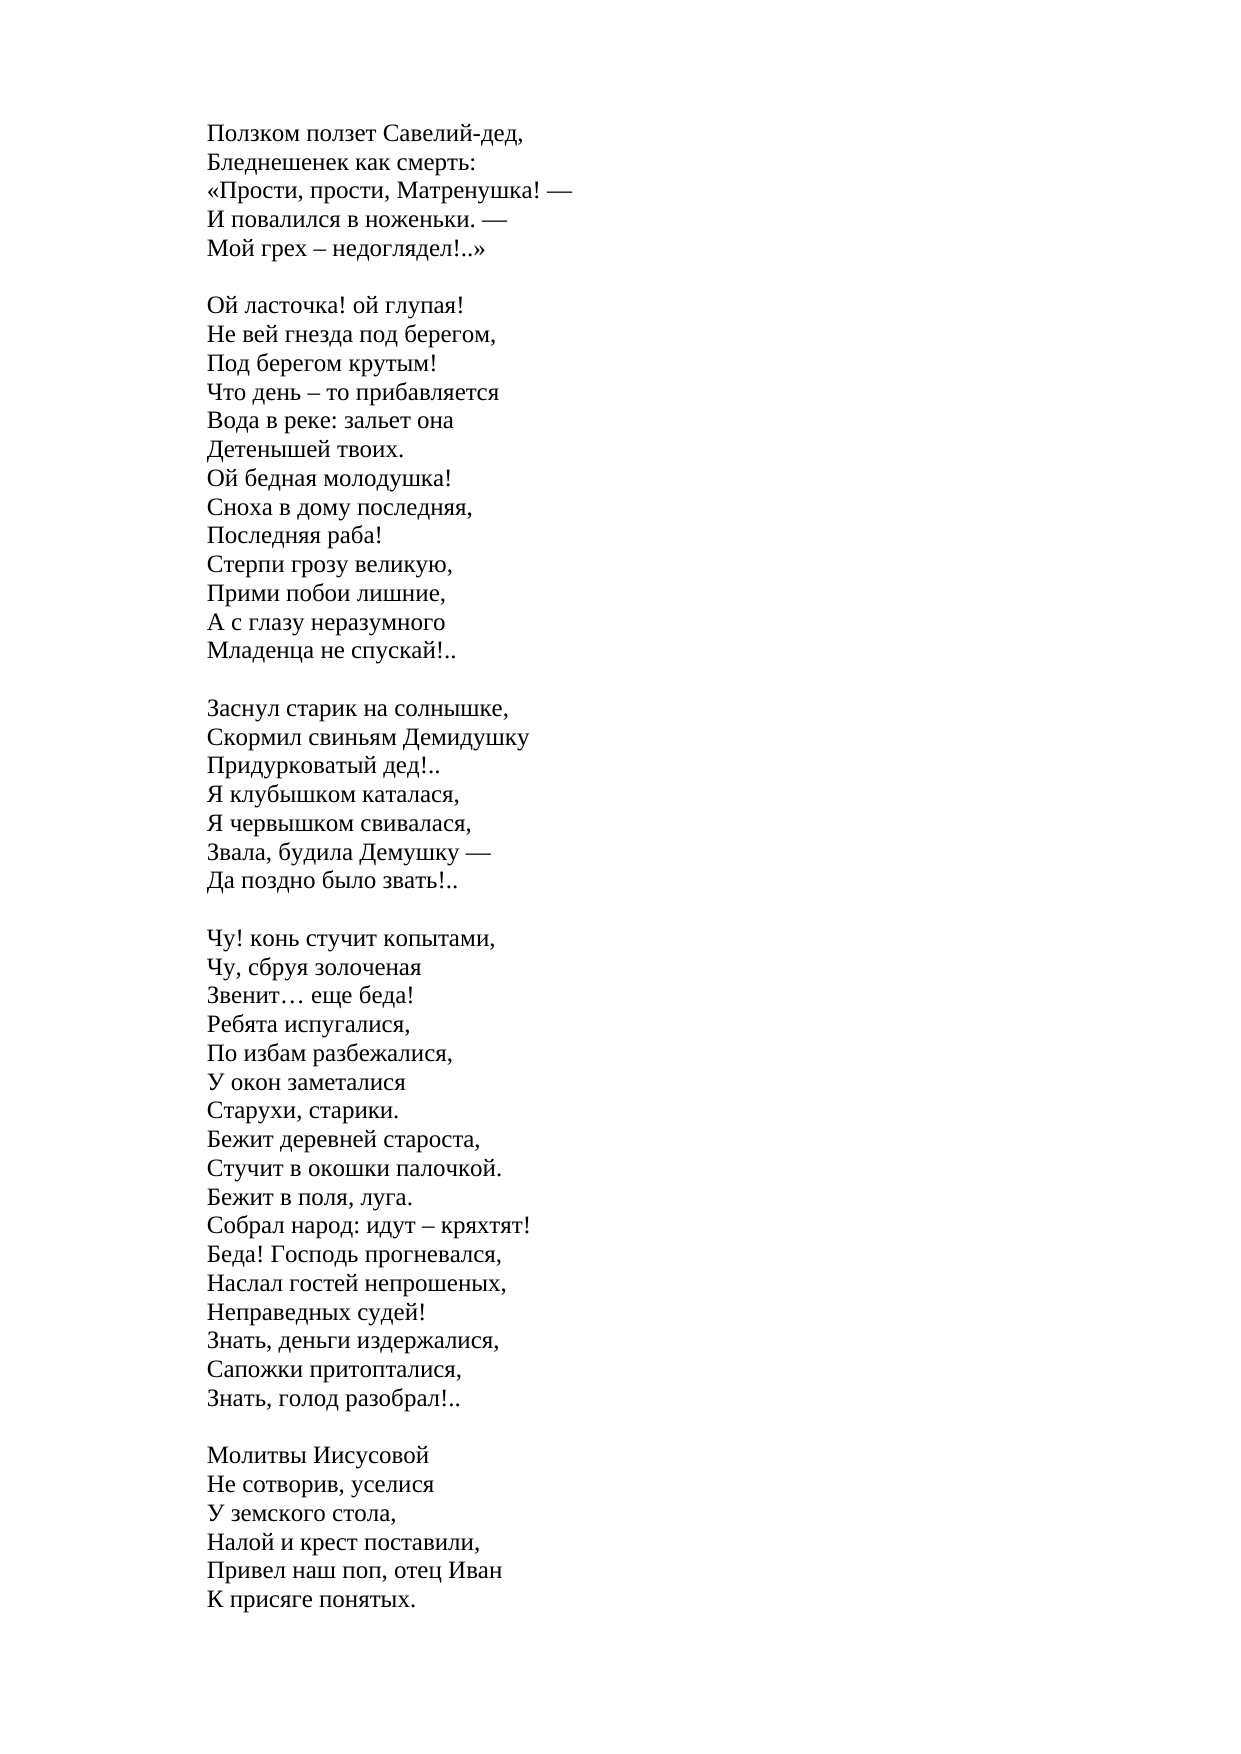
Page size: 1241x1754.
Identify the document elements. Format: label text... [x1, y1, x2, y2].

text Бежит в поля, луга. [148, 1182, 1152, 1211]
text Ползком ползет Савелий-дед, [148, 118, 1152, 147]
text К присяге понятых. [148, 1584, 1152, 1613]
text Звала, будила Демушку — [148, 837, 1152, 866]
text Мой грех – недоглядел!..» [148, 233, 1152, 262]
text Скормил свиньям Демидушку [148, 722, 1152, 751]
text Под берегом крутым! [148, 348, 1152, 377]
text Ой бедная молодушка! [148, 463, 1152, 492]
text Не сотворив, уселися [148, 1469, 1152, 1498]
text Не вей гнезда под берегом, [148, 319, 1152, 348]
text Бледнешенек как смерть: [148, 147, 1152, 176]
text Налой и крест поставили, [148, 1527, 1152, 1556]
text Старухи, старики. [148, 1096, 1152, 1124]
text Вода в реке: зальет она [148, 406, 1152, 434]
text Привел наш поп, отец Иван [148, 1556, 1152, 1584]
text Прими побои лишние, [148, 578, 1152, 607]
text Знать, голод разобрал!.. [148, 1383, 1152, 1412]
text Чу, сбруя золоченая [148, 952, 1152, 981]
text Молитвы Иисусовой [148, 1441, 1152, 1469]
text Наслал гостей непрошеных, [148, 1268, 1152, 1297]
text Сноха в дому последняя, [148, 492, 1152, 521]
text По избам разбежалися, [148, 1038, 1152, 1067]
text Да поздно было звать!.. [148, 866, 1152, 894]
text «Прости, прости, Матренушка! — [148, 176, 1152, 204]
text Неправедных судей! [148, 1297, 1152, 1326]
text Детенышей твоих. [148, 434, 1152, 463]
text Собрал народ: идут – кряхтят! [148, 1211, 1152, 1239]
text Бежит деревней староста, [148, 1124, 1152, 1153]
text У земского стола, [148, 1498, 1152, 1527]
text Стерпи грозу великую, [148, 549, 1152, 578]
text Что день – то прибавляется [148, 377, 1152, 406]
text Ребята испугалися, [148, 1009, 1152, 1038]
text Я клубышком каталася, [148, 779, 1152, 808]
text Придурковатый дед!.. [148, 751, 1152, 779]
text Ой ласточка! ой глупая! [148, 291, 1152, 319]
text Я червышком свивалася, [148, 808, 1152, 837]
text И повалился в ноженьки. — [148, 204, 1152, 233]
text А с глазу неразумного [148, 607, 1152, 636]
text Младенца не спускай!.. [148, 636, 1152, 664]
text Последняя раба! [148, 521, 1152, 549]
text Стучит в окошки палочкой. [148, 1153, 1152, 1182]
text Знать, деньги издержалися, [148, 1326, 1152, 1354]
text Беда! Господь прогневался, [148, 1239, 1152, 1268]
text Чу! конь стучит копытами, [148, 923, 1152, 952]
text Сапожки притопталися, [148, 1354, 1152, 1383]
text Заснул старик на солнышке, [148, 693, 1152, 722]
text У окон заметалися [148, 1067, 1152, 1096]
text Звенит… еще беда! [148, 981, 1152, 1009]
